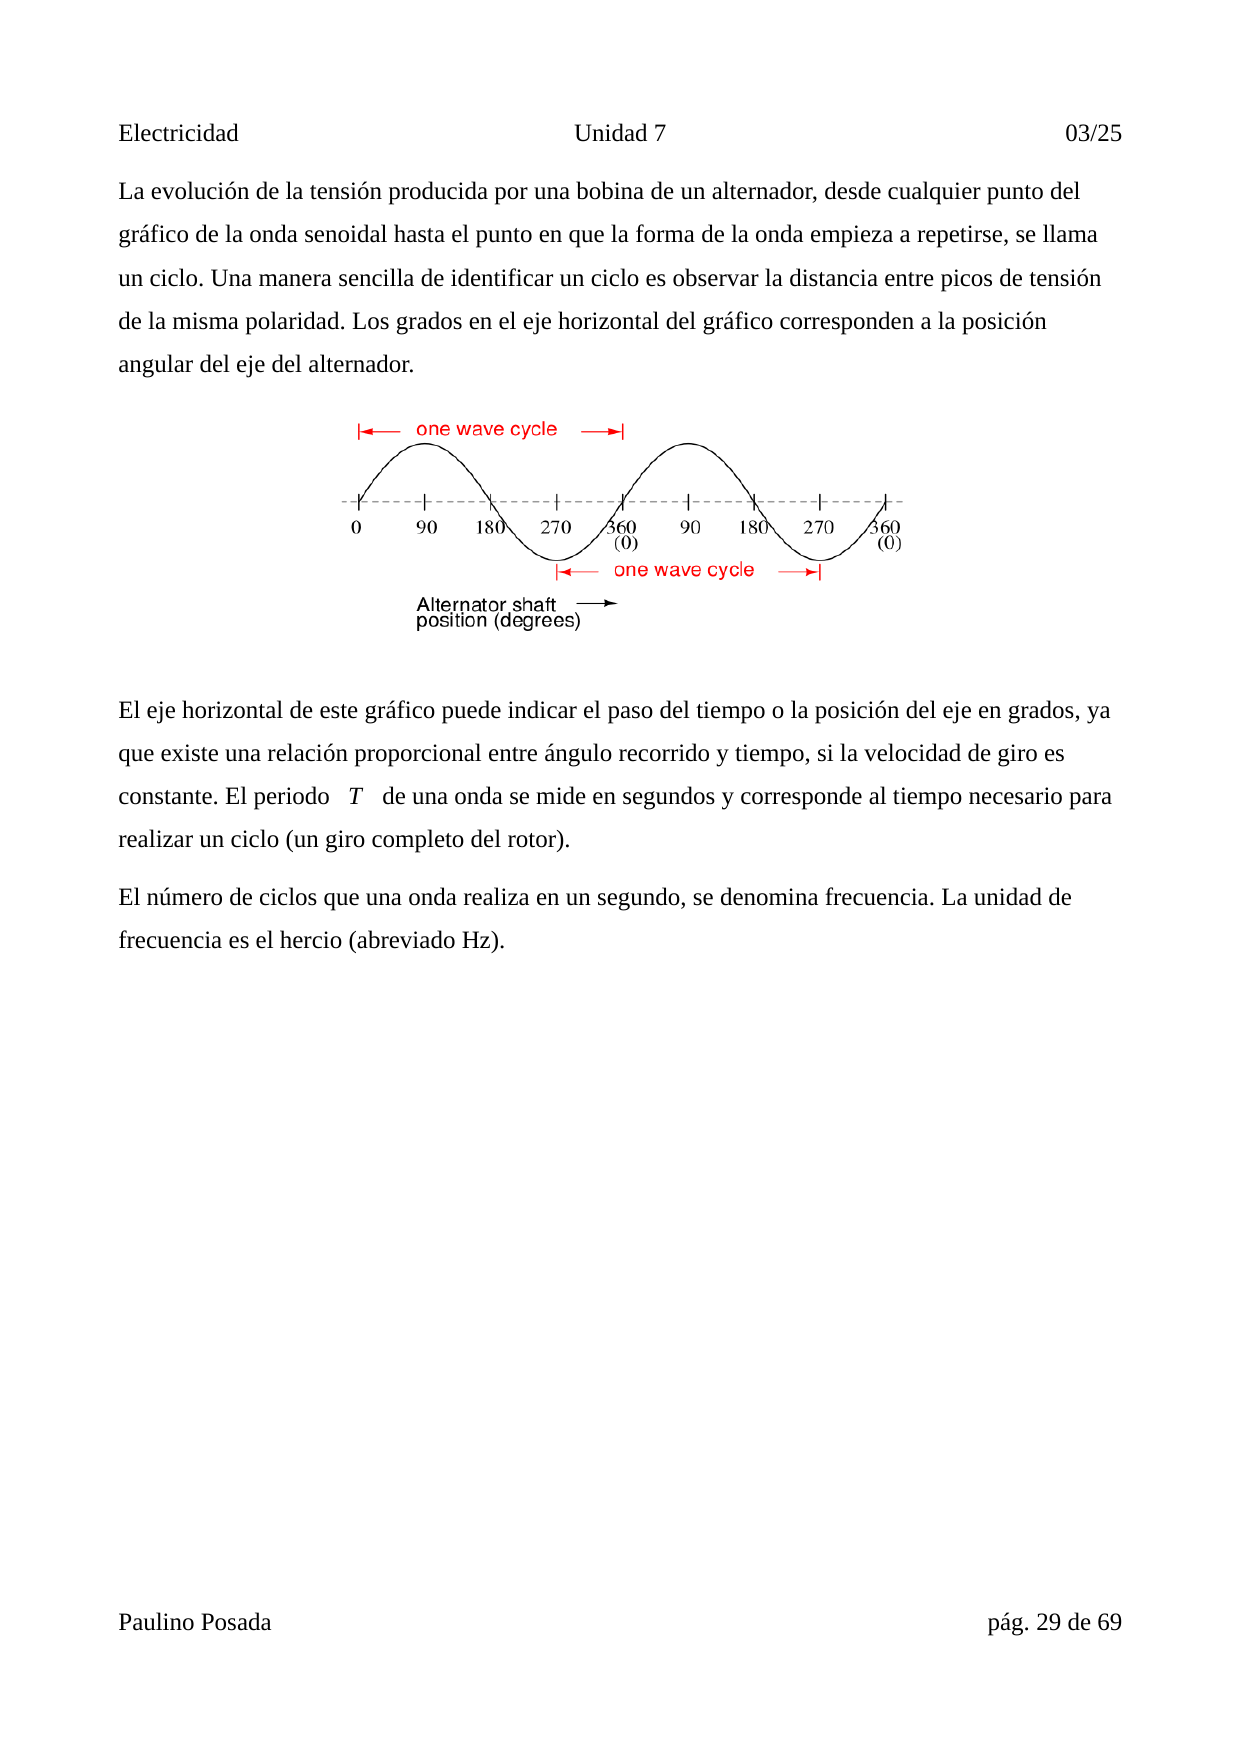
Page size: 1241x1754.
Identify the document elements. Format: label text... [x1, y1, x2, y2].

picture [331, 412, 909, 638]
text El número de ciclos que una onda realiza en un segundo, se denomina frecuencia. La unidad de frecuencia es el hercio (abreviado Hz). [118, 882, 1122, 954]
text El eje horizontal de este gráfico puede indicar el paso del tiempo o la posición del eje en grados, ya que existe una relación proporcional entre ángulo recorrido y tiempo, si la velocidad de giro es constante. El periodode una onda se mide en segundos y corresponde al tiempo necesario para realizar un ciclo (un giro completo del rotor). [118, 695, 1122, 853]
text La evolución de la tensión producida por una bobina de un alternador, desde cualquier punto del gráfico de la onda senoidal hasta el punto en que la forma de la onda empieza a repetirse, se llama un ciclo. Una manera sencilla de identificar un ciclo es observar la distancia entre picos de tensión de la misma polaridad. Los grados en el eje horizontal del gráfico corresponden a la posición angular del eje del alternador. [118, 176, 1122, 378]
